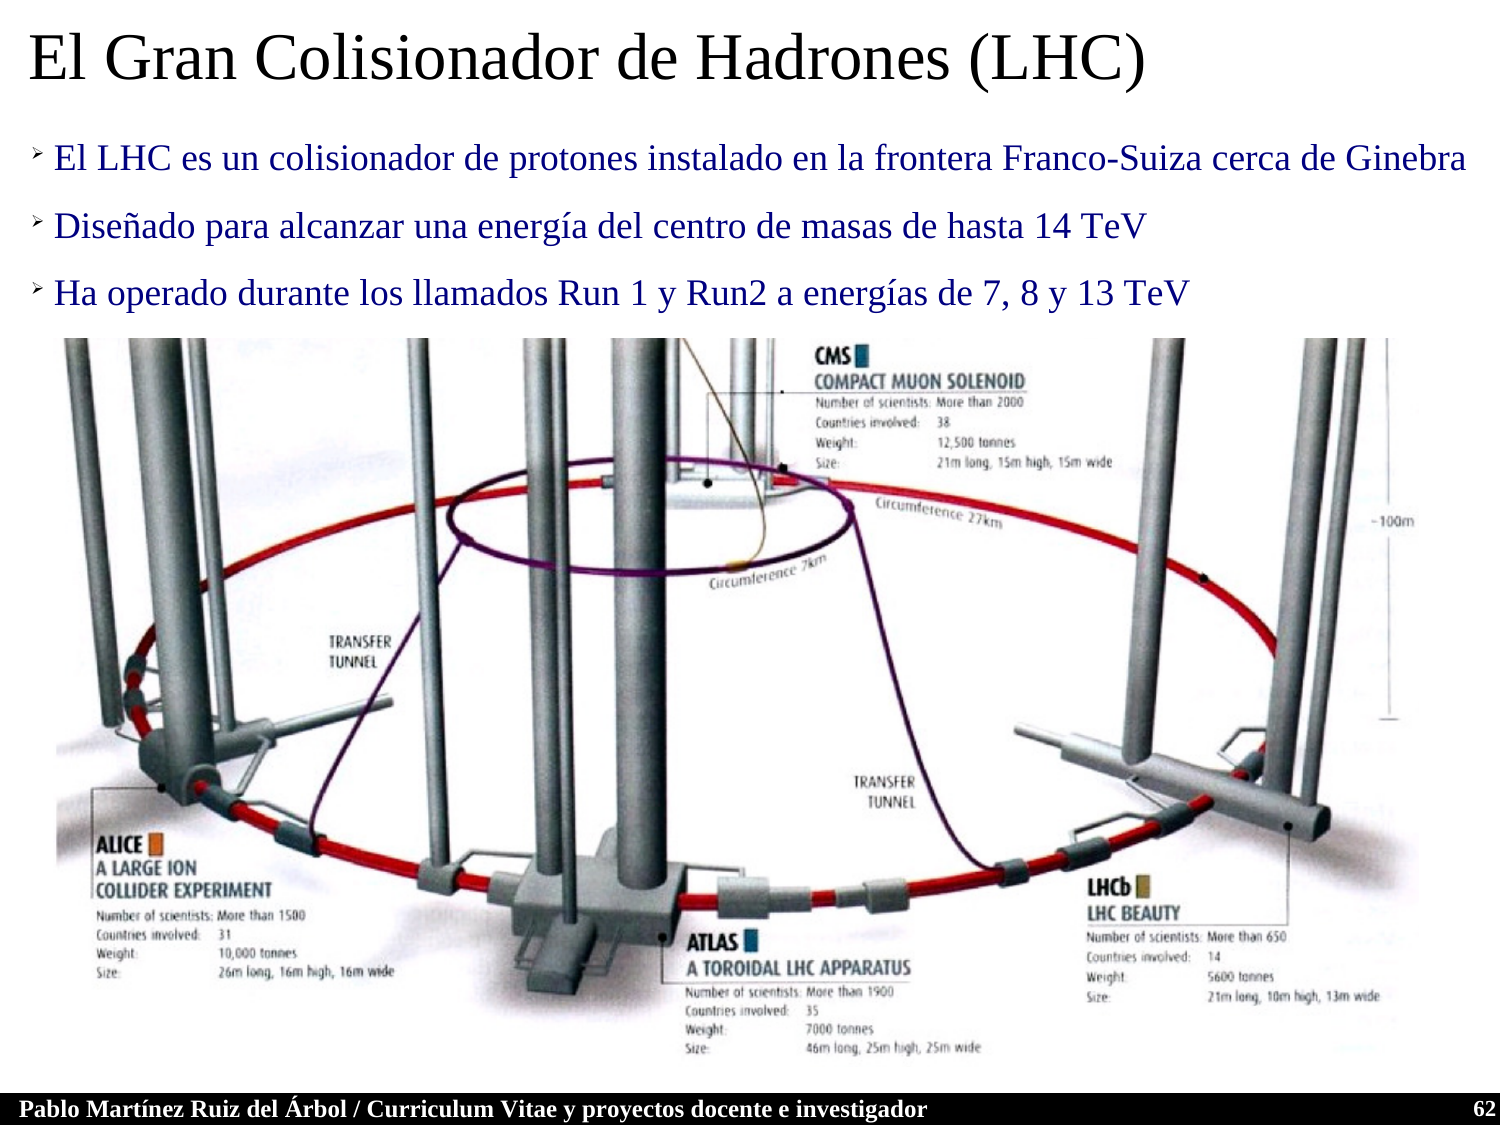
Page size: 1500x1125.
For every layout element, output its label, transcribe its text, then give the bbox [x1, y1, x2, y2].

text_box El Gran Colisionador de Hadrones (LHC) [4, 3, 1173, 111]
picture [53, 338, 1419, 1067]
text_box El LHC es un colisionador de protones instalado en la frontera Franco-Suiza cerca de Ginebra Diseñado para alcanzar una energía del centro de masas de hasta 14 TeV Ha operado durante los llamados Run 1 y Run2 a energías de 7, 8 y 13 TeV [11, 98, 1500, 279]
